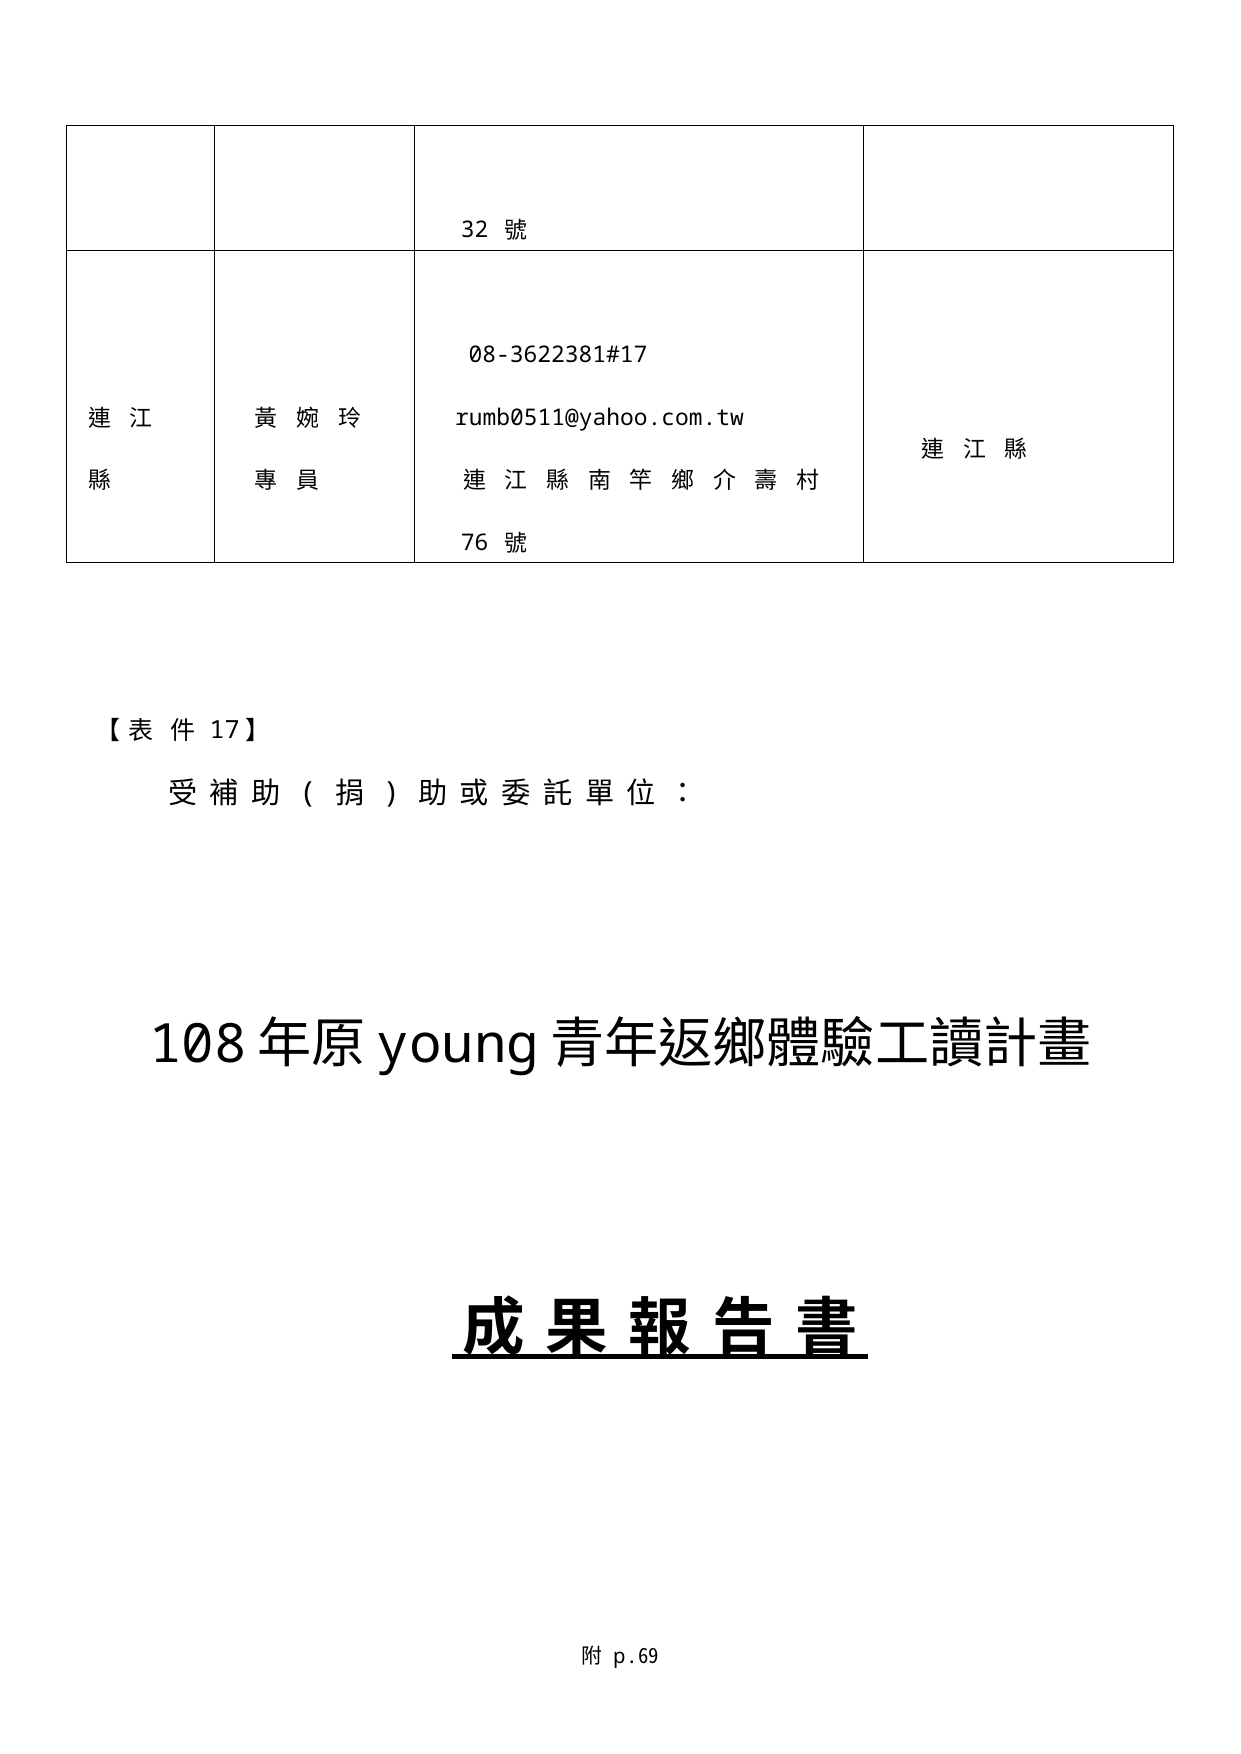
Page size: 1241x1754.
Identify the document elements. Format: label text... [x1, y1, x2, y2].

table_cell [864, 126, 1173, 249]
text 受補助(捐)助或委託單位： [78, 749, 1240, 812]
table_cell 連江縣 [864, 251, 1173, 562]
table_cell 08-3622381#17 rumb0511@yahoo.com.tw 連江縣南竿鄉介壽村76號 [415, 251, 863, 562]
text 成果報告書 [0, 1249, 1240, 1374]
table_cell 32號 [415, 126, 863, 249]
text 108年原young青年返鄉體驗工讀計畫 [78, 999, 1162, 1078]
table_cell 黃婉玲專員 [215, 251, 414, 562]
table_cell 連江縣 [67, 251, 214, 562]
table_cell [67, 126, 214, 249]
text 【表件17】 [78, 687, 1162, 749]
table_cell [215, 126, 414, 249]
